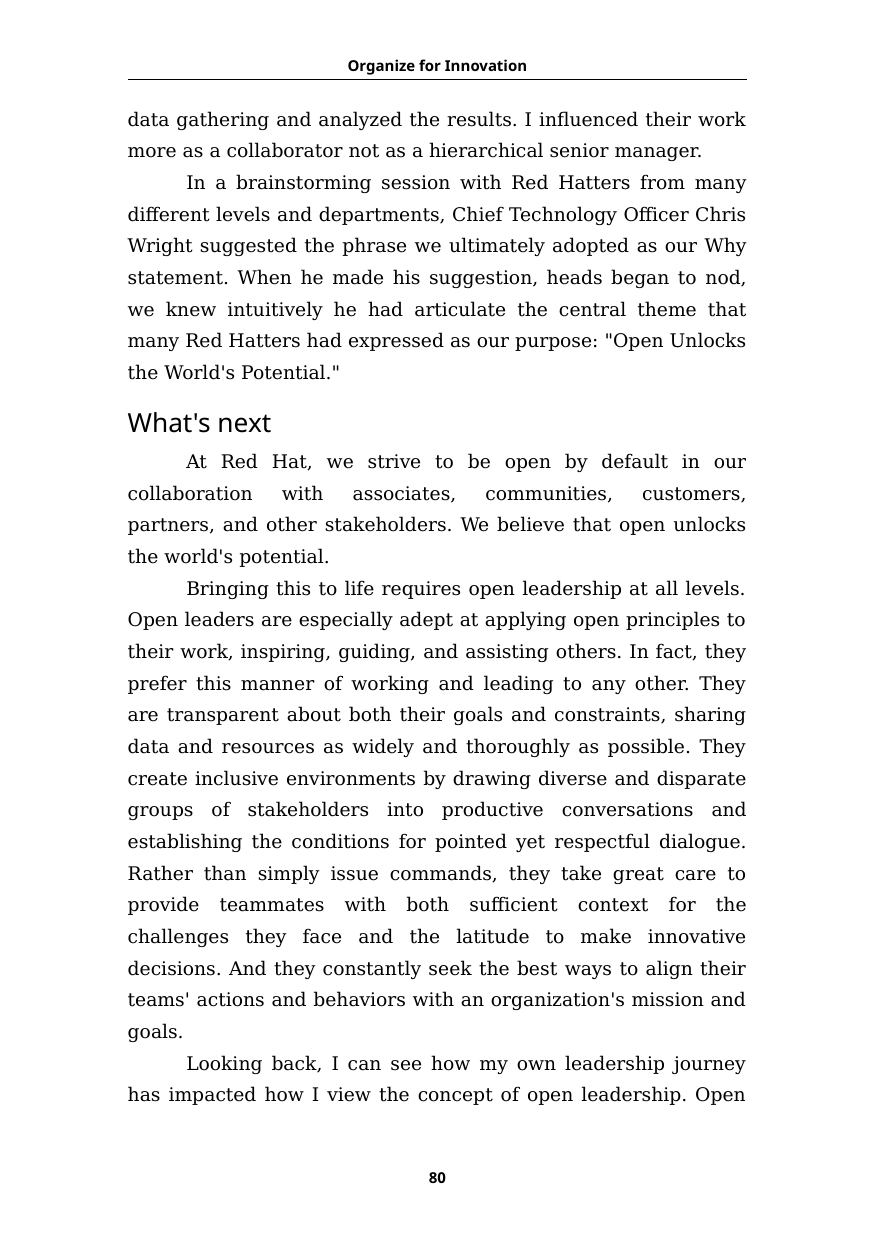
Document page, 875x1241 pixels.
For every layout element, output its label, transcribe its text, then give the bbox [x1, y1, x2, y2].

text At Red Hat, we strive to be open by default in our collaboration with associates, communities, customers, partners, and other stakeholders. We believe that open unlocks the world's potential. [127, 451, 747, 568]
text data gathering and analyzed the results. I influenced their work more as a collaborator not as a hierarchical senior manager. [127, 109, 747, 162]
text Bringing this to life requires open leadership at all levels. Open leaders are especially adept at applying open principles to their work, inspiring, guiding, and assisting others. In fact, they prefer this manner of working and leading to any other. They are transparent about both their goals and constraints, sharing data and resources as widely and thoroughly as possible. They create inclusive environments by drawing diverse and disparate groups of stakeholders into productive conversations and establishing the conditions for pointed yet respectful dialogue. Rather than simply issue commands, they take great care to provide teammates with both sufficient context for the challenges they face and the latitude to make innovative decisions. And they constantly seek the best ways to align their teams' actions and behaviors with an organization's mission and goals. [127, 578, 747, 1043]
text Looking back, I can see how my own leadership journey has impacted how I view the concept of open leadership. Open [127, 1053, 747, 1106]
text In a brainstorming session with Red Hatters from many different levels and departments, Chief Technology Officer Chris Wright suggested the phrase we ultimately adopted as our Why statement. When he made his suggestion, heads began to nod, we knew intuitively he had articulate the central theme that many Red Hatters had expressed as our purpose: "Open Unlocks the World's Potential." [127, 172, 747, 384]
subtitle What's next [127, 408, 747, 439]
